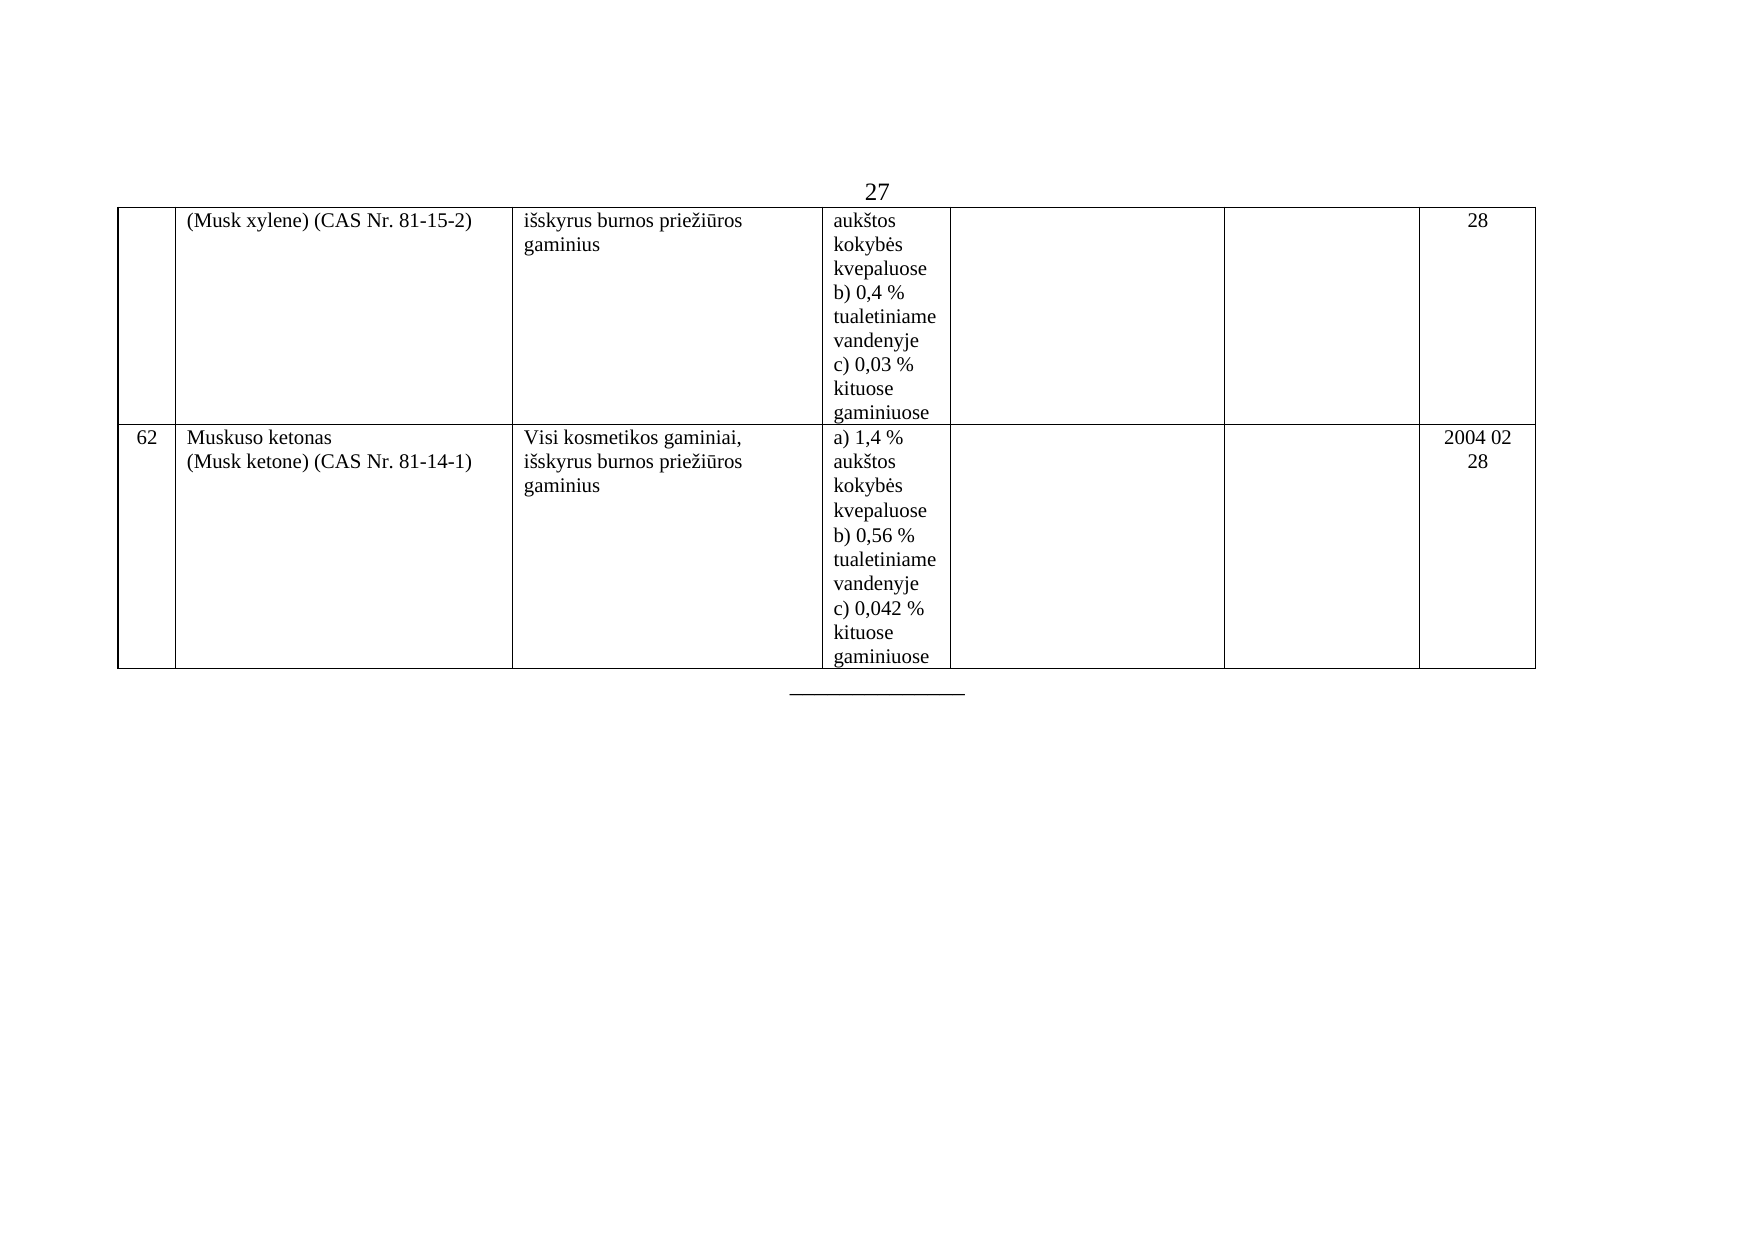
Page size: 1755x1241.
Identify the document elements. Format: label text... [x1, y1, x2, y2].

table_cell [951, 208, 1224, 280]
table_cell (Musk xylene) (CAS Nr. 81-15-2) [176, 208, 512, 280]
table_cell [119, 280, 175, 352]
table_cell Muskuso ketonas (Musk ketone) (CAS Nr. 81-14-1) [176, 425, 512, 522]
table_cell [1420, 280, 1535, 352]
table_cell [176, 352, 512, 424]
table_cell [951, 595, 1224, 668]
table_cell 28 [1420, 208, 1535, 280]
table_cell 62 [119, 425, 175, 522]
table_cell [513, 522, 822, 595]
table_cell [951, 280, 1224, 352]
table_cell Visi kosmetikos gaminiai, išskyrus burnos priežiūros gaminius [513, 425, 822, 522]
table_cell c) 0,042 % kituose gaminiuose [823, 595, 950, 668]
table_cell [176, 280, 512, 352]
table_cell [176, 595, 512, 668]
table_cell 2004 02 28 [1420, 425, 1535, 668]
table_cell [951, 352, 1224, 424]
table_cell [119, 208, 175, 280]
table_cell [119, 352, 175, 424]
table_cell [951, 522, 1224, 595]
table_cell [176, 522, 512, 595]
table_cell [1225, 352, 1419, 424]
table_cell b) 0,56 % tualetiniame vandenyje [823, 522, 950, 595]
table_cell [1225, 425, 1419, 522]
table_cell [1225, 280, 1419, 352]
table_cell išskyrus burnos priežiūros gaminius [513, 208, 822, 280]
table_cell [1225, 595, 1419, 668]
table_cell c) 0,03 % kituose gaminiuose [823, 352, 950, 424]
table_cell [1420, 352, 1535, 424]
text ______________ [118, 669, 1636, 698]
table_cell [513, 352, 822, 424]
table_cell [951, 425, 1224, 522]
table_cell b) 0,4 % tualetiniame vandenyje [823, 280, 950, 352]
table_cell [513, 280, 822, 352]
table_cell [513, 595, 822, 668]
table_cell aukštos kokybės kvepaluose [823, 208, 950, 280]
table_cell [119, 522, 175, 595]
table_cell [119, 595, 175, 668]
table_cell [1225, 522, 1419, 595]
table_cell [1225, 208, 1419, 280]
table_cell a) 1,4 % aukštos kokybės kvepaluose [823, 425, 950, 522]
